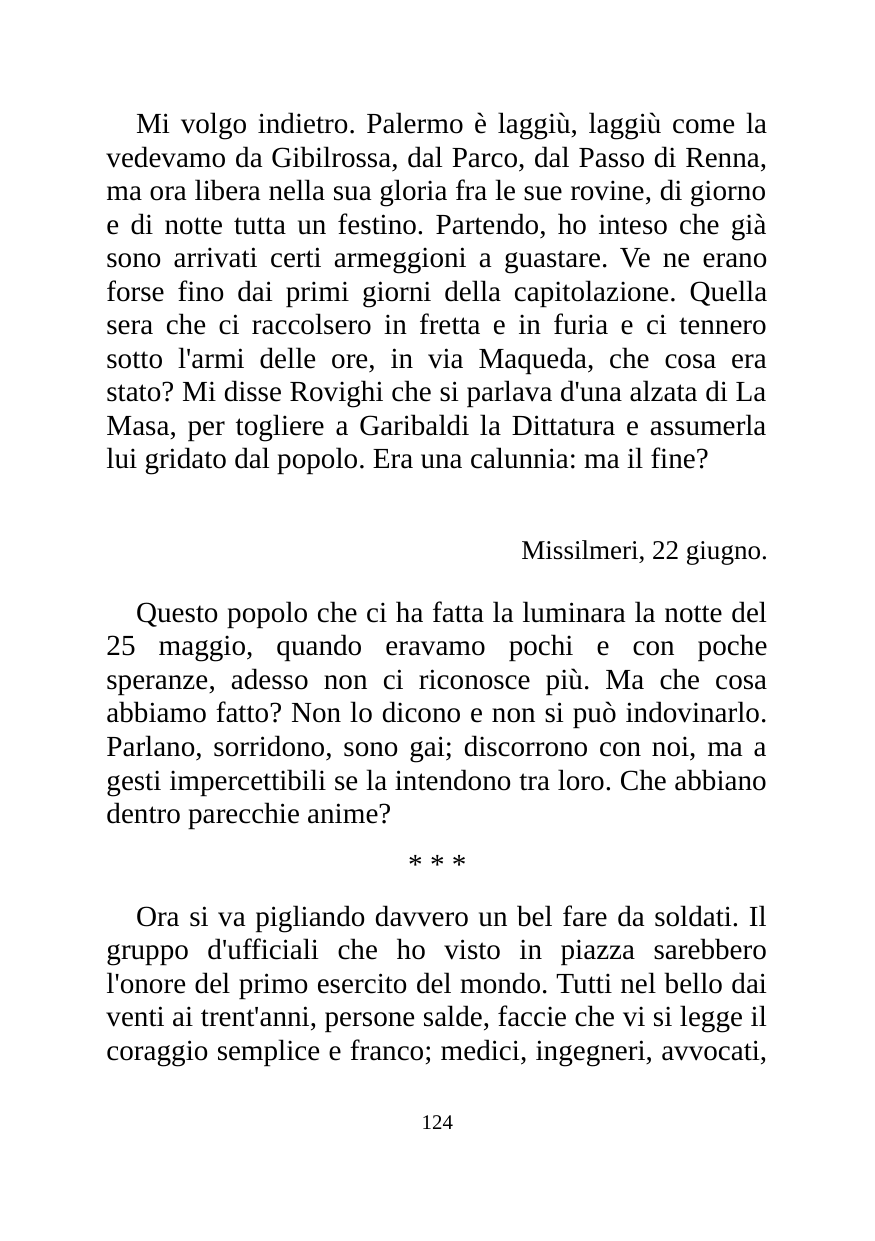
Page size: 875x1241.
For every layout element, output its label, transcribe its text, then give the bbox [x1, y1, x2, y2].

text Questo popolo che ci ha fatta la luminara la notte del 25 maggio, quando eravamo pochi e con poche speranze, adesso non ci riconosce più. Ma che cosa abbiamo fatto? Non lo dicono e non si può indovinarlo. Parlano, sorridono, sono gai; discorrono con noi, ma a gesti impercettibili se la intendono tra loro. Che abbiano dentro parecchie anime? [106, 595, 768, 830]
text Ora si va pigliando davvero un bel fare da soldati. Il gruppo d'ufficiali che ho visto in piazza sarebbero l'onore del primo esercito del mondo. Tutti nel bello dai venti ai trent'anni, persone salde, faccie che vi si legge il coraggio semplice e franco; medici, ingegneri, avvocati, [106, 899, 768, 1066]
text Missilmeri, 22 giugno. [106, 534, 768, 565]
text * * * [106, 847, 768, 881]
text Mi volgo indietro. Palermo è laggiù, laggiù come la vedevamo da Gibilrossa, dal Parco, dal Passo di Renna, ma ora libera nella sua gloria fra le sue rovine, di giorno e di notte tutta un festino. Partendo, ho inteso che già sono arrivati certi armeggioni a guastare. Ve ne erano forse fino dai primi giorni della capitolazione. Quella sera che ci raccolsero in fretta e in furia e ci tennero sotto l'armi delle ore, in via Maqueda, che cosa era stato? Mi disse Rovighi che si parlava d'una alzata di La Masa, per togliere a Garibaldi la Dittatura e assumerla lui gridato dal popolo. Era una calunnia: ma il fine? [106, 106, 768, 475]
